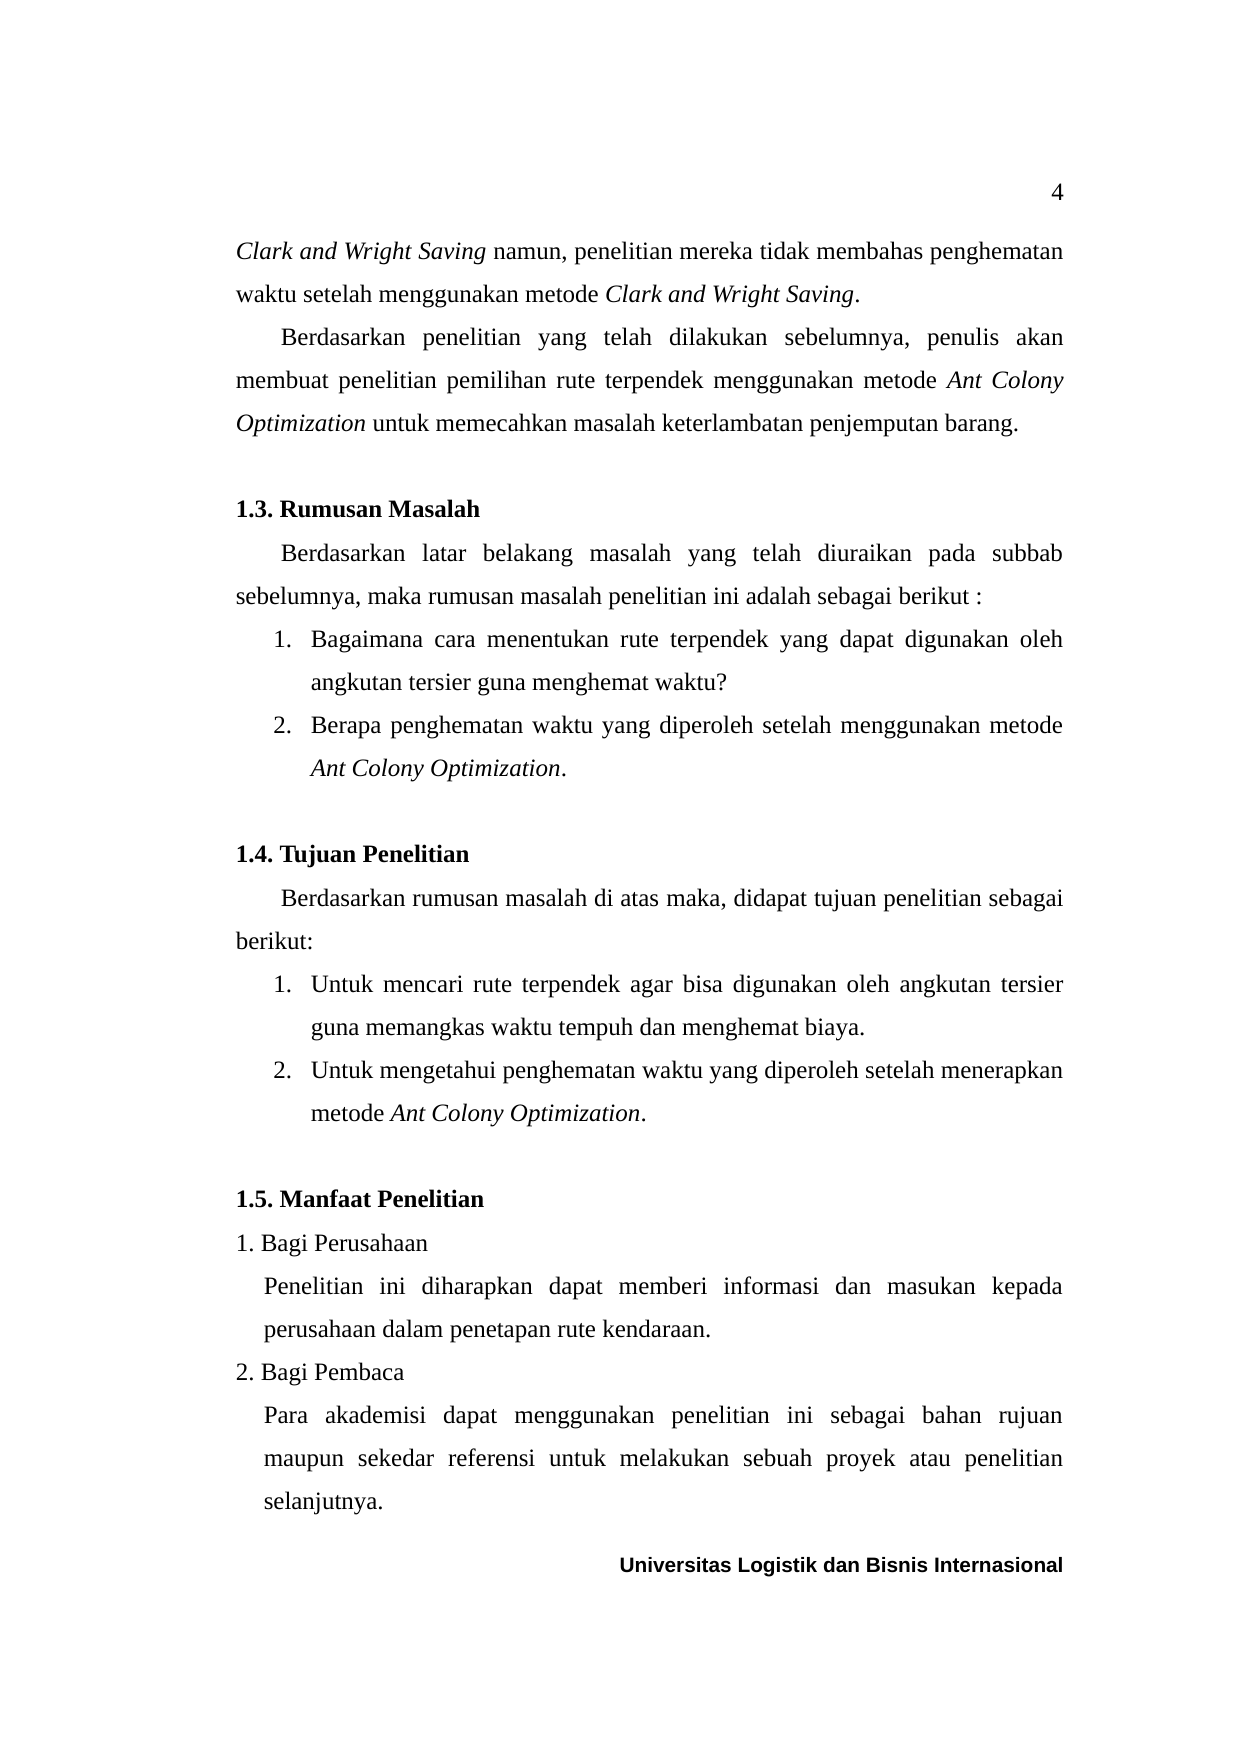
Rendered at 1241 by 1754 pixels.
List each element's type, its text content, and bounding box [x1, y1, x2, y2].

list Bagaimana cara menentukan rute terpendek yang dapat digunakan oleh angkutan tersier guna menghemat waktu? [273, 624, 1063, 696]
list Untuk mengetahui penghematan waktu yang diperoleh setelah menerapkan metode Ant Colony Optimization. [273, 1055, 1063, 1127]
text Berdasarkan rumusan masalah di atas maka, didapat tujuan penelitian sebagai berikut: [236, 883, 1063, 954]
subtitle Rumusan masalah [236, 494, 1063, 523]
list 2. Bagi Pembaca [236, 1357, 1063, 1386]
text Berdasarkan latar belakang masalah yang telah diuraikan pada subbab sebelumnya, maka rumusan masalah penelitian ini adalah sebagai berikut : [236, 538, 1063, 609]
subtitle Tujuan penelitian [236, 839, 1063, 868]
list Para akademisi dapat menggunakan penelitian ini sebagai bahan rujuan maupun sekedar referensi untuk melakukan sebuah proyek atau penelitian selanjutnya. [263, 1400, 1063, 1515]
list 1. Bagi Perusahaan [236, 1228, 1063, 1256]
list Berapa penghematan waktu yang diperoleh setelah menggunakan metode Ant Colony Optimization. [273, 710, 1063, 782]
list Penelitian ini diharapkan dapat memberi informasi dan masukan kepada perusahaan dalam penetapan rute kendaraan. [263, 1271, 1063, 1343]
subtitle Manfaat penelitian [236, 1184, 1063, 1213]
list Untuk mencari rute terpendek agar bisa digunakan oleh angkutan tersier guna memangkas waktu tempuh dan menghemat biaya. [273, 969, 1063, 1041]
text Berdasarkan penelitian yang telah dilakukan sebelumnya, penulis akan membuat penelitian pemilihan rute terpendek menggunakan metode Ant Colony Optimization untuk memecahkan masalah keterlambatan penjemputan barang. [236, 322, 1063, 437]
text Clark and Wright Saving namun, penelitian mereka tidak membahas penghematan waktu setelah menggunakan metode Clark and Wright Saving. [236, 236, 1063, 308]
